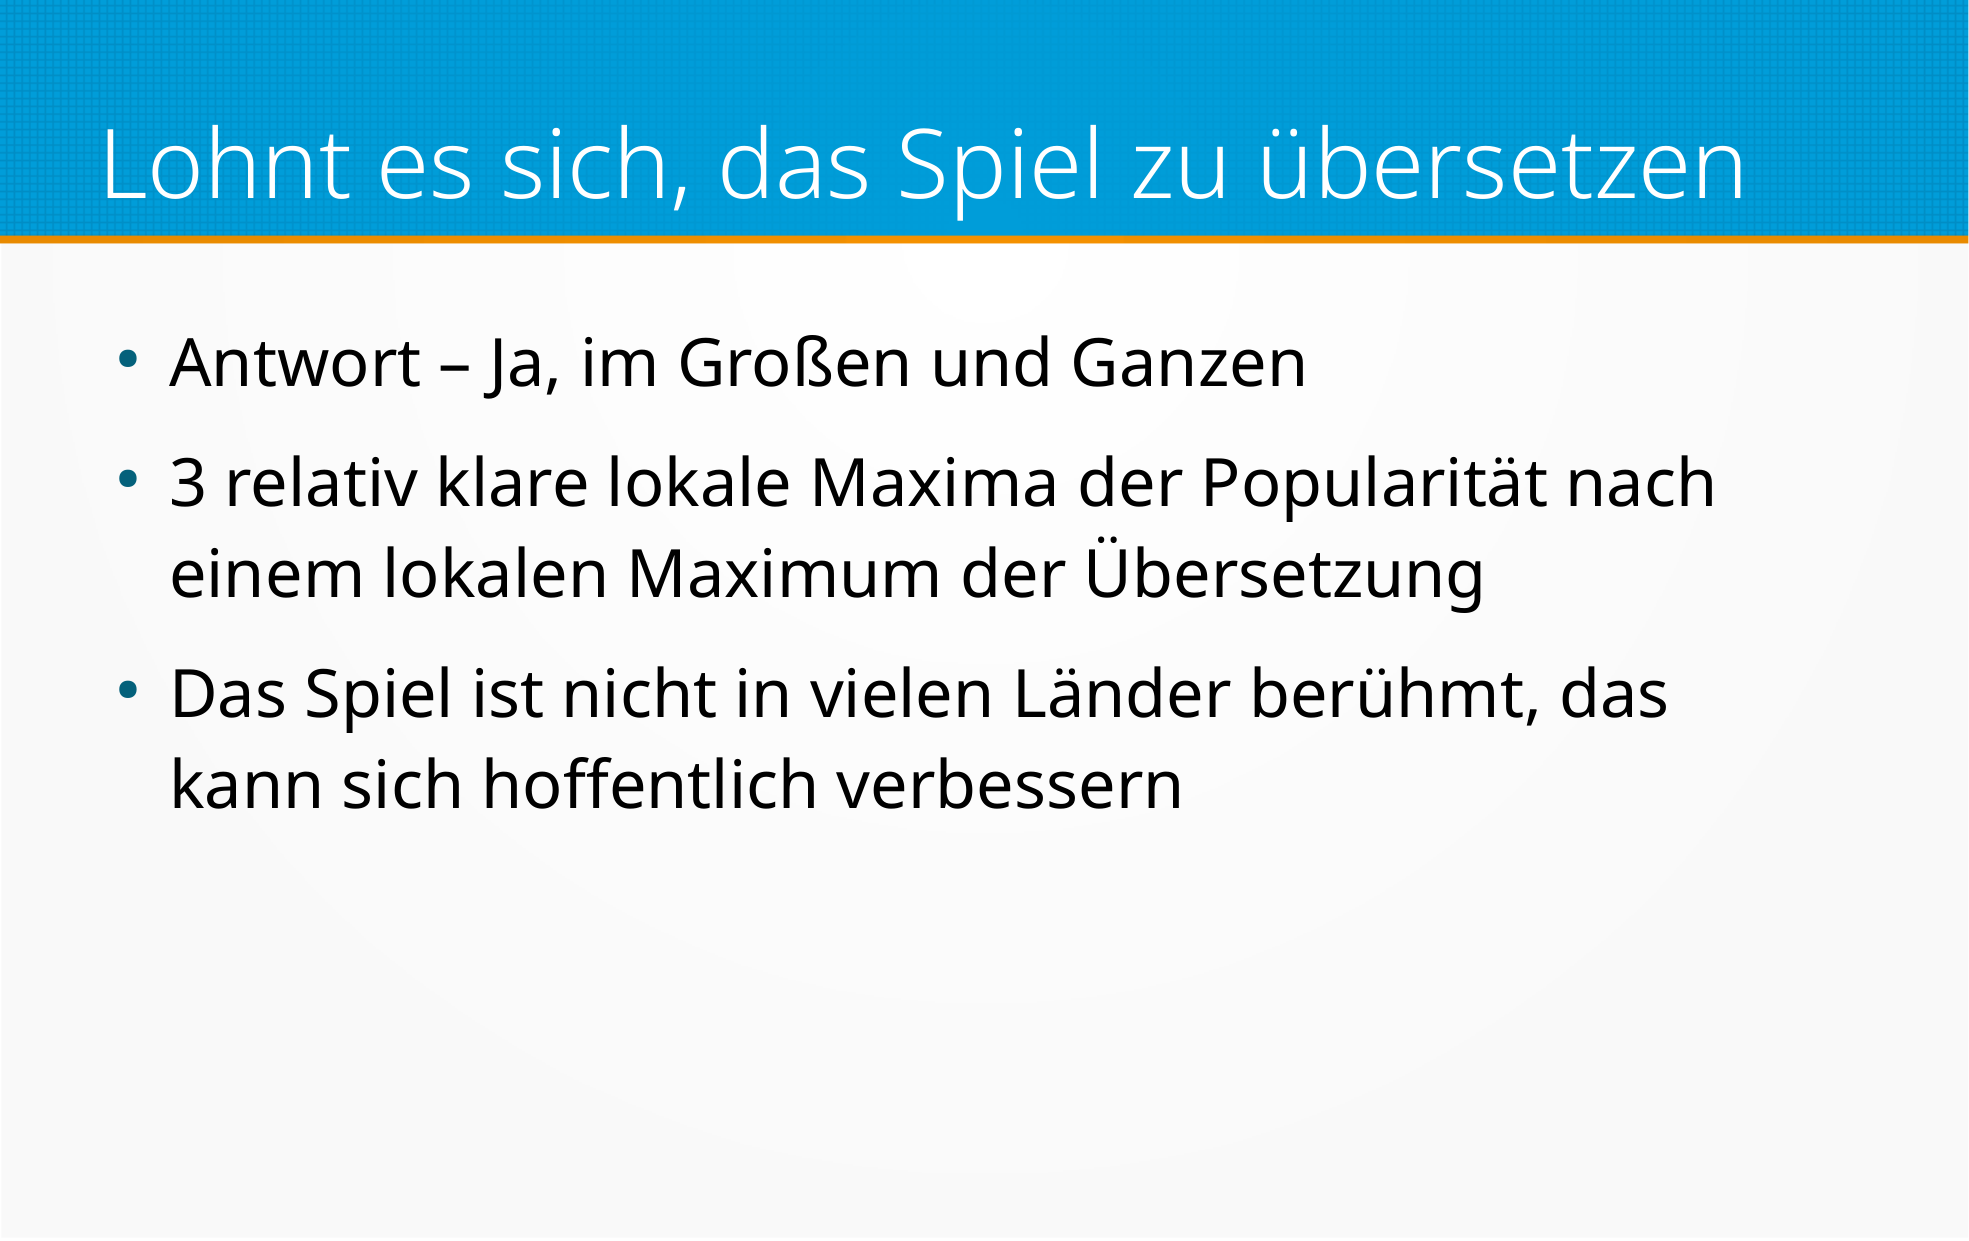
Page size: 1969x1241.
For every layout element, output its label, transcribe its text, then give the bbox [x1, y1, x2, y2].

list Antwort – Ja, im Großen und Ganzen 3 relativ klare lokale Maxima der Popularität nach einem lokalen Maximum der Übersetzung Das Spiel ist nicht in vielen Länder berühmt, das kann sich hoffentlich verbessern [98, 315, 1861, 1081]
title Lohnt es sich, das Spiel zu übersetzen [98, 19, 1870, 227]
picture [0, 236, 1969, 1241]
